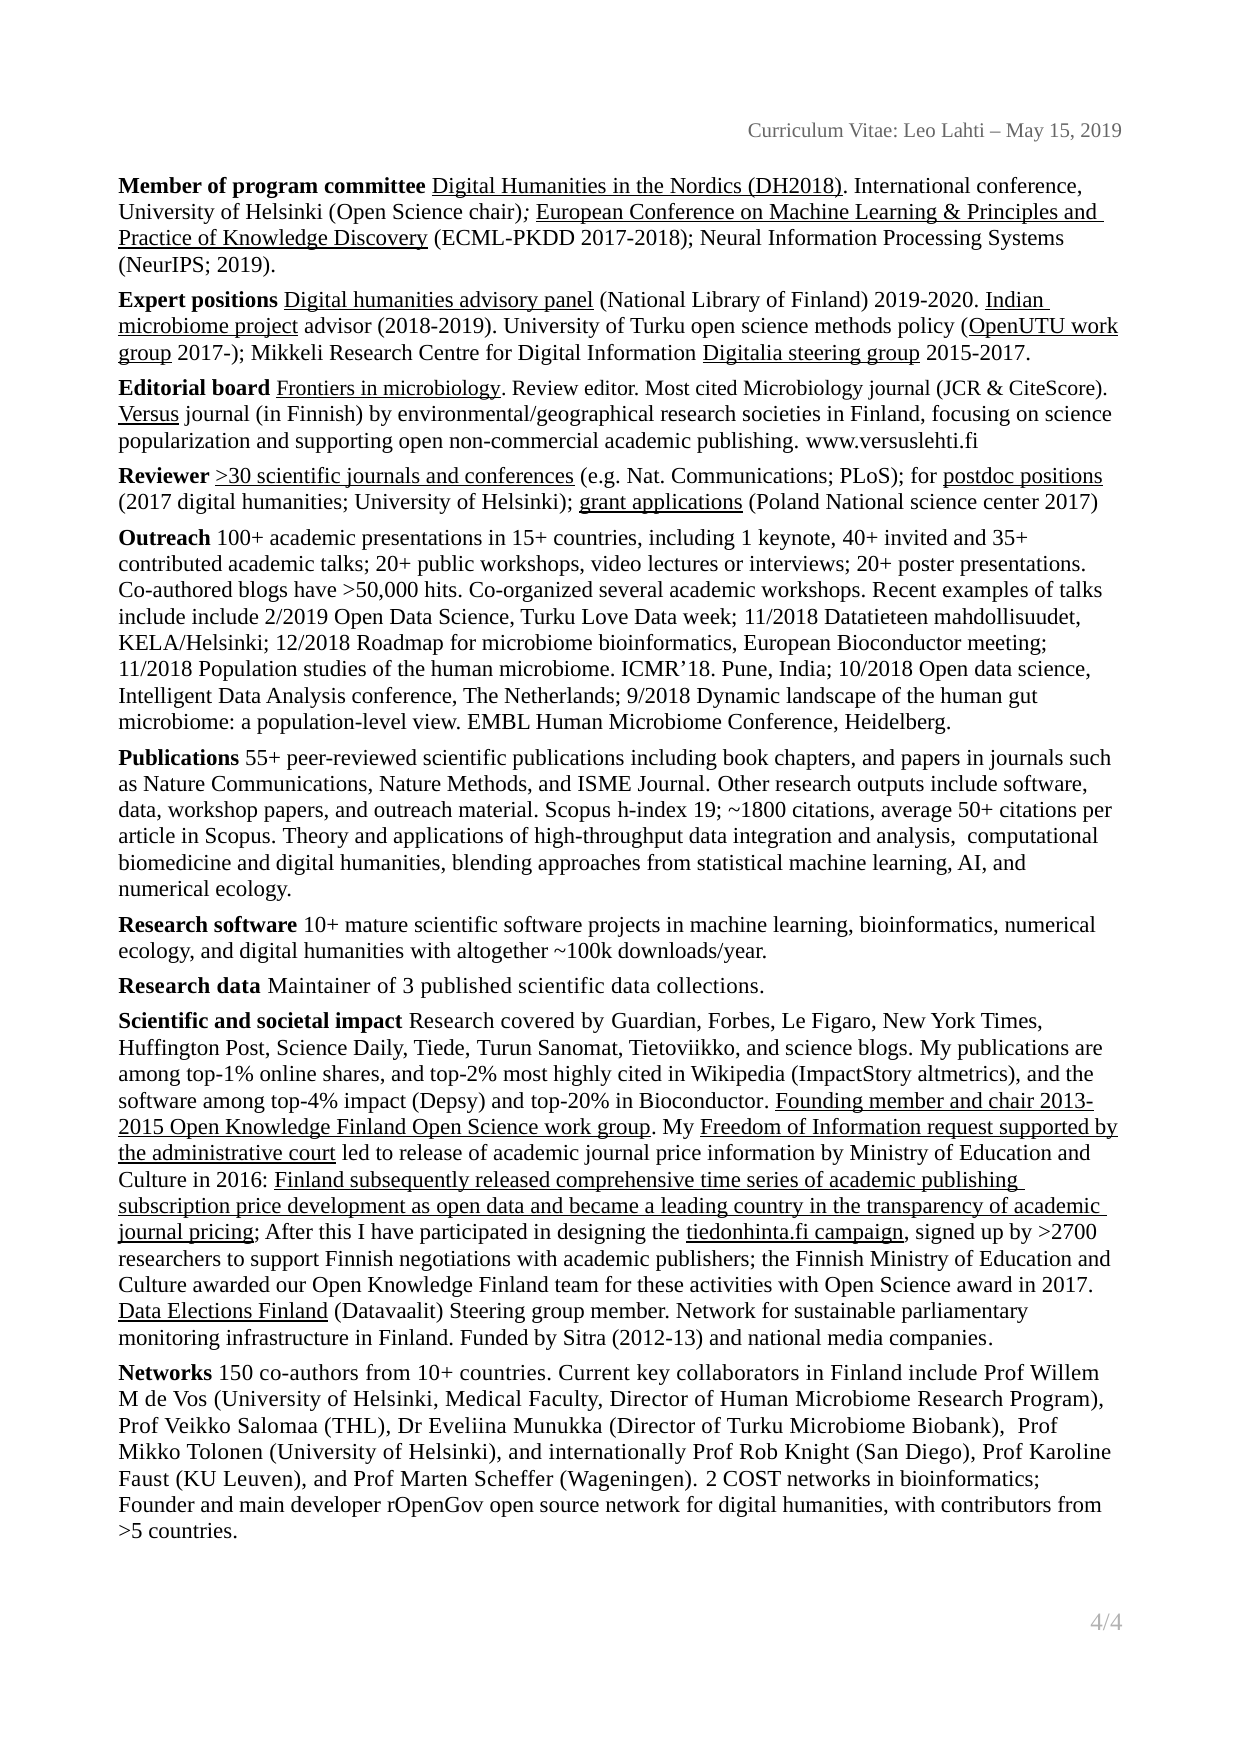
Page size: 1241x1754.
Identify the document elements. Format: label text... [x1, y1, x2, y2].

text Scientific and societal impact Research covered by Guardian, Forbes, Le Figaro, New York Times, Huffington Post, Science Daily, Tiede, Turun Sanomat, Tietoviikko, and science blogs. My publications are among top-1% online shares, and top-2% most highly cited in Wikipedia (ImpactStory altmetrics), and the software among top-4% impact (Depsy) and top-20% in Bioconductor. Founding member and chair 2013-2015 Open Knowledge Finland Open Science work group. My Freedom of Information request supported by the administrative court led to release of academic journal price information by Ministry of Education and Culture in 2016: Finland subsequently released comprehensive time series of academic publishing subscription price development as open data and became a leading country in the transparency of academic journal pricing; After this I have participated in designing the tiedonhinta.fi campaign, signed up by >2700 researchers to support Finnish negotiations with academic publishers; the Finnish Ministry of Education and Culture awarded our Open Knowledge Finland team for these activities with Open Science award in 2017. Data Elections Finland (Datavaalit) Steering group member. Network for sustainable parliamentary monitoring infrastructure in Finland. Funded by Sitra (2012-13) and national media companies. [118, 1008, 1122, 1350]
text Member of program committee Digital Humanities in the Nordics (DH2018). International conference, University of Helsinki (Open Science chair); European Conference on Machine Learning & Principles and Practice of Knowledge Discovery (ECML-PKDD 2017-2018); Neural Information Processing Systems (NeurIPS; 2019). [118, 172, 1122, 277]
text Research software 10+ mature scientific software projects in machine learning, bioinformatics, numerical ecology, and digital humanities with altogether ~100k downloads/year. [118, 911, 1122, 963]
text Outreach 100+ academic presentations in 15+ countries, including 1 keynote, 40+ invited and 35+ contributed academic talks; 20+ public workshops, video lectures or interviews; 20+ poster presentations. Co-authored blogs have >50,000 hits. Co-organized several academic workshops. Recent examples of talks include include 2/2019 Open Data Science, Turku Love Data week; 11/2018 Datatieteen mahdollisuudet, KELA/Helsinki; 12/2018 Roadmap for microbiome bioinformatics, European Bioconductor meeting; 11/2018 Population studies of the human microbiome. ICMR’18. Pune, India; 10/2018 Open data science, Intelligent Data Analysis conference, The Netherlands; 9/2018 Dynamic landscape of the human gut microbiome: a population-level view. EMBL Human Microbiome Conference, Heidelberg. [118, 524, 1122, 734]
text Editorial board Frontiers in microbiology. Review editor. Most cited Microbiology journal (JCR & CiteScore). Versus journal (in Finnish) by environmental/geographical research societies in Finland, focusing on science popularization and supporting open non-commercial academic publishing. www.versuslehti.fi [118, 374, 1122, 453]
text Networks 150 co-authors from 10+ countries. Current key collaborators in Finland include Prof Willem M de Vos (University of Helsinki, Medical Faculty, Director of Human Microbiome Research Program), Prof Veikko Salomaa (THL), Dr Eveliina Munukka (Director of Turku Microbiome Biobank), Prof Mikko Tolonen (University of Helsinki), and internationally Prof Rob Knight (San Diego), Prof Karoline Faust (KU Leuven), and Prof Marten Scheffer (Wageningen). 2 COST networks in bioinformatics; Founder and main developer rOpenGov open source network for digital humanities, with contributors from >5 countries. [118, 1359, 1122, 1544]
text Expert positions Digital humanities advisory panel (National Library of Finland) 2019-2020. Indian microbiome project advisor (2018-2019). University of Turku open science methods policy (OpenUTU work group 2017-); Mikkeli Research Centre for Digital Information Digitalia steering group 2015-2017. [118, 286, 1122, 365]
text Reviewer >30 scientific journals and conferences (e.g. Nat. Communications; PLoS); for postdoc positions (2017 digital humanities; University of Helsinki); grant applications (Poland National science center 2017) [118, 462, 1122, 515]
text Publications 55+ peer-reviewed scientific publications including book chapters, and papers in journals such as Nature Communications, Nature Methods, and ISME Journal. Other research outputs include software, data, workshop papers, and outreach material. Scopus h-index 19; ~1800 citations, average 50+ citations per article in Scopus. Theory and applications of high-throughput data integration and analysis, computational biomedicine and digital humanities, blending approaches from statistical machine learning, AI, and numerical ecology. [118, 743, 1122, 902]
text Research data Maintainer of 3 published scientific data collections. [118, 972, 1122, 999]
